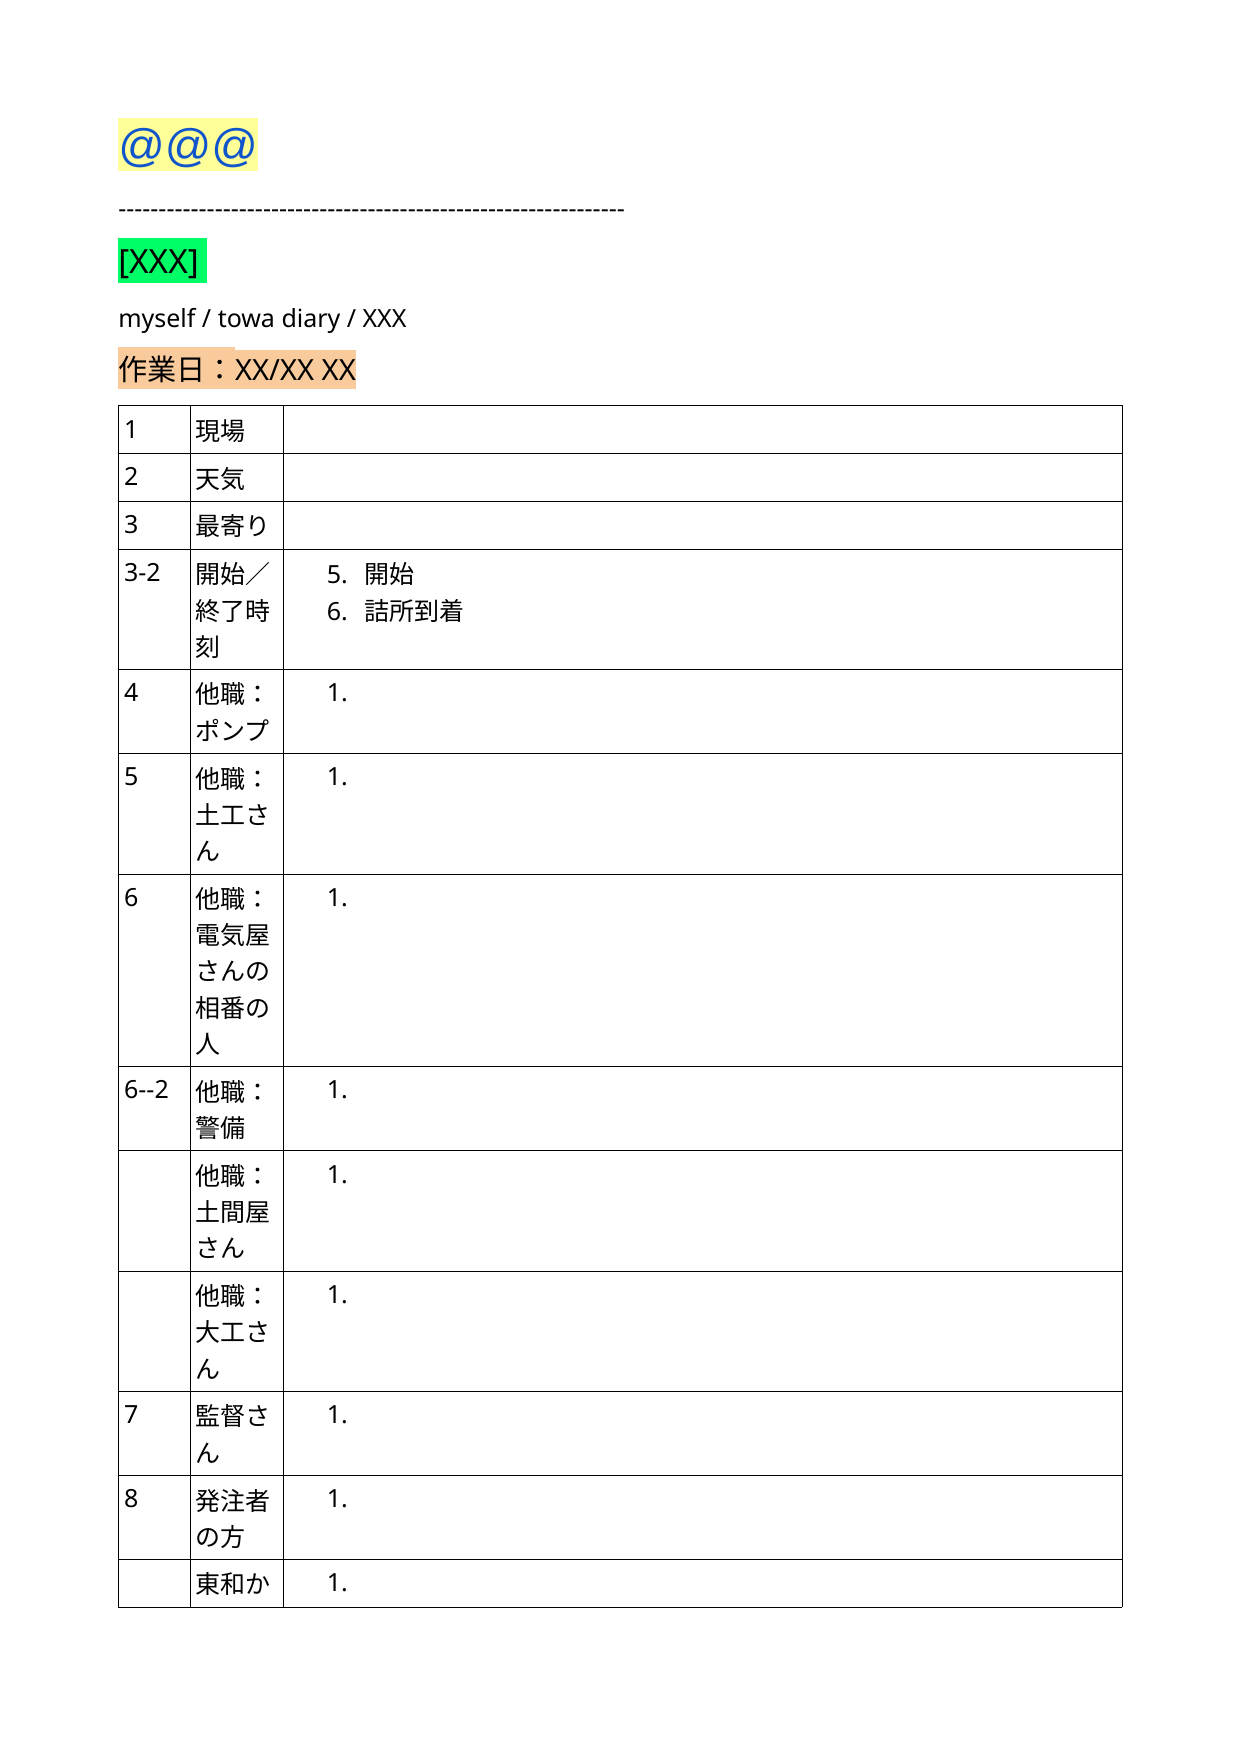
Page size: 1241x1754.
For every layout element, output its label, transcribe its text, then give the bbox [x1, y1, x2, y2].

text --------------------------------------------------------------- [118, 191, 1122, 225]
table_cell 他職：土間屋さん [191, 1151, 283, 1271]
table_cell 他職：電気屋さんの相番の人 [191, 875, 283, 1066]
table_cell 他職：土工さん [191, 754, 283, 873]
table_cell 3-2 [119, 550, 190, 669]
table_cell 2 [119, 454, 190, 501]
table_cell [284, 454, 1122, 501]
table_cell 開始／終了時刻 [191, 550, 283, 669]
table_cell [284, 670, 1122, 753]
table_cell 6--2 [119, 1067, 190, 1150]
table_cell [284, 502, 1122, 549]
table_cell 6 [119, 875, 190, 1066]
table_cell 3 [119, 502, 190, 549]
table_cell 最寄り [191, 502, 283, 549]
table_cell [284, 1392, 1122, 1475]
table_cell [284, 1476, 1122, 1559]
table_cell 他職：ポンプ [191, 670, 283, 753]
table_cell [284, 1151, 1122, 1271]
table_header 1 [119, 406, 190, 453]
table_header 現場 [191, 406, 283, 453]
table_cell 8 [119, 1476, 190, 1559]
table_cell 監督さん [191, 1392, 283, 1475]
table_cell 7 [119, 1392, 190, 1475]
table_cell 東和か [191, 1560, 283, 1607]
table_cell [119, 1272, 190, 1391]
table_cell [119, 1560, 190, 1607]
table_cell 5 [119, 754, 190, 873]
table_header [284, 406, 1122, 453]
table_cell [284, 1272, 1122, 1391]
table_cell [119, 1151, 190, 1271]
table_cell 他職：大工さん [191, 1272, 283, 1391]
table_cell [284, 1560, 1122, 1607]
table_cell [284, 1067, 1122, 1150]
text 作業日：XX/XX XX [118, 347, 1122, 389]
table_cell [284, 875, 1122, 1066]
table_cell 開始 詰所到着 [284, 550, 1122, 669]
table_cell 天気 [191, 454, 283, 501]
text myself / towa diary / XXX [118, 300, 1122, 334]
table_cell 4 [119, 670, 190, 753]
text [XXX] [118, 238, 1122, 283]
table_cell 他職：警備 [191, 1067, 283, 1150]
table_cell 発注者の方 [191, 1476, 283, 1559]
table_cell [284, 754, 1122, 873]
text @@@ [118, 118, 1122, 171]
